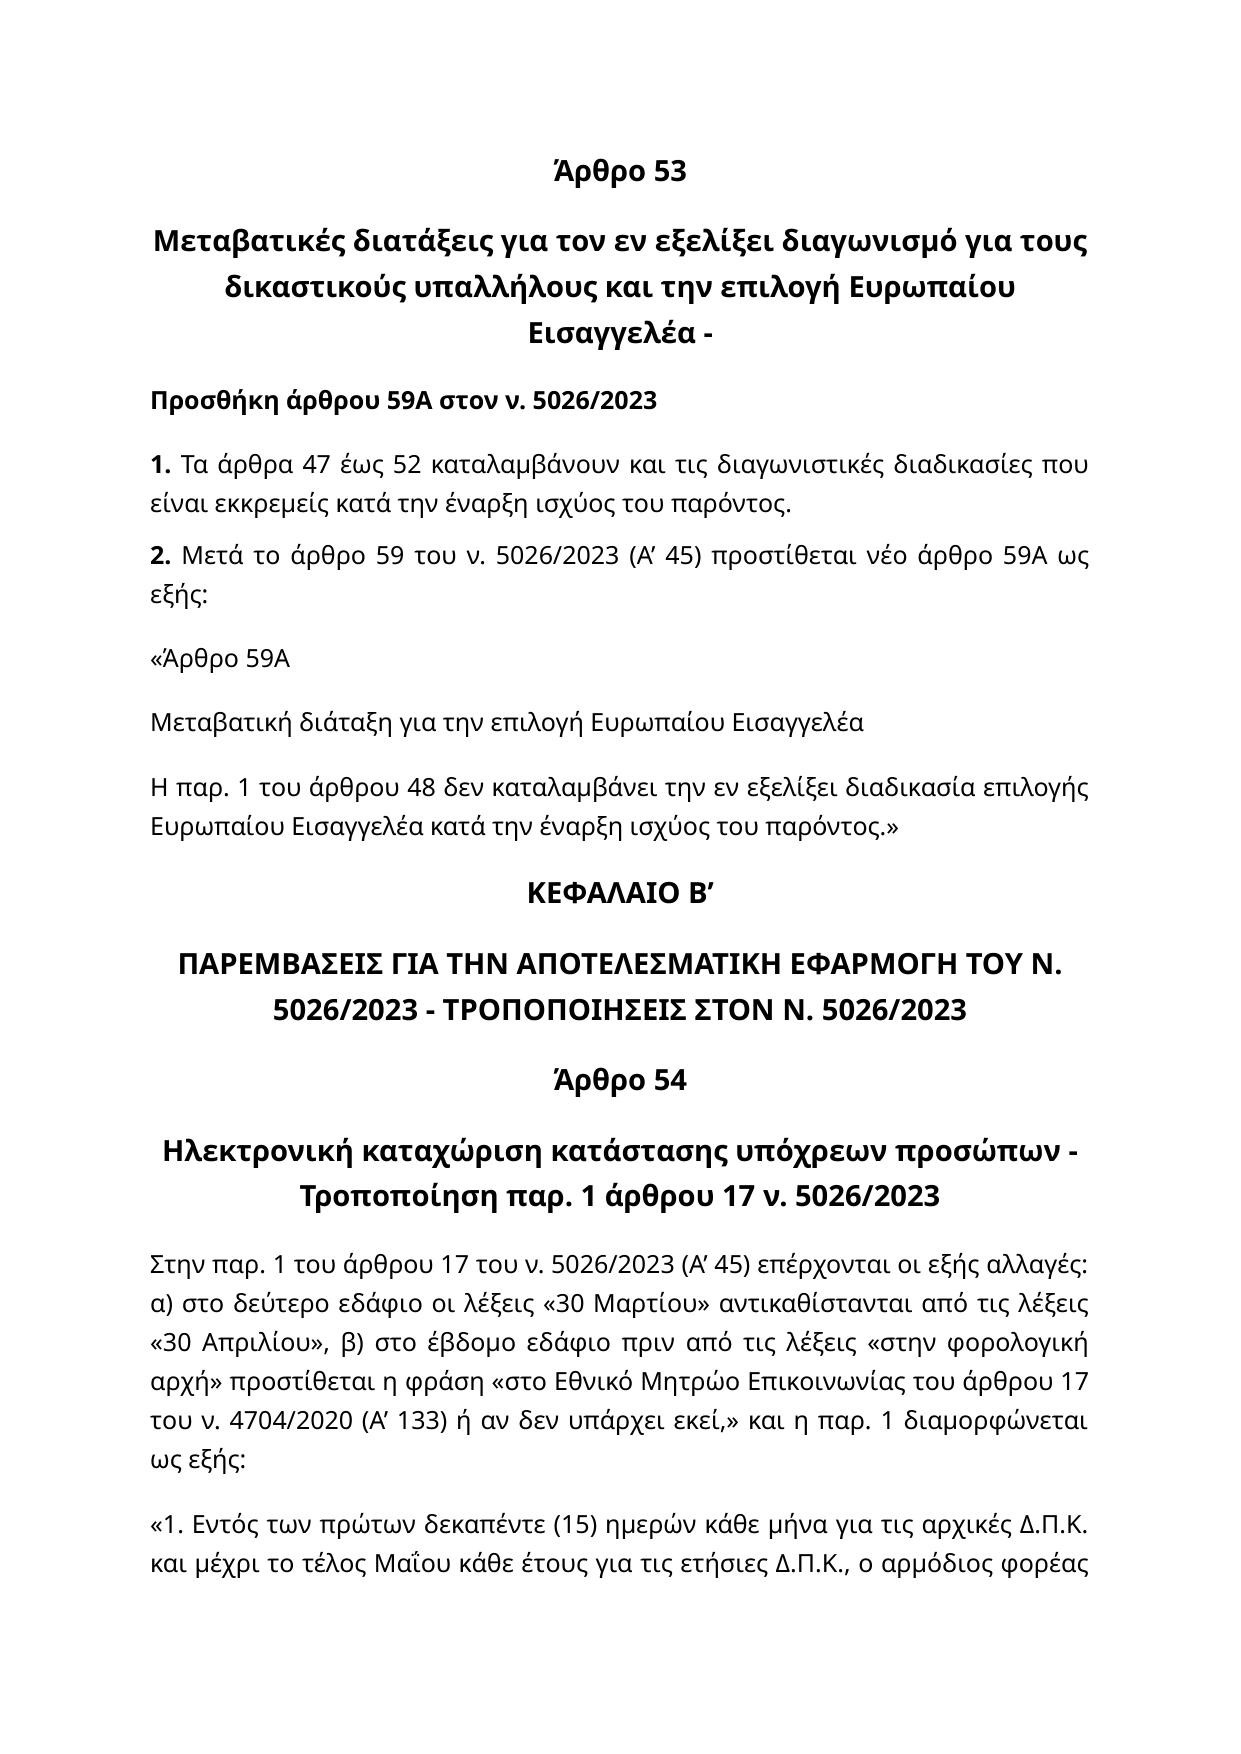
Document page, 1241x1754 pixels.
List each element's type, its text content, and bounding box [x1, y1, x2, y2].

text Μεταβατική διάταξη για την επιλογή Ευρωπαίου Εισαγγελέα [150, 705, 1090, 739]
subtitle ΚΕΦΑΛΑΙΟ Β’ [150, 872, 1090, 912]
text 1. Τα άρθρα 47 έως 52 καταλαμβάνουν και τις διαγωνιστικές διαδικασίες που είναι εκκρεμείς κατά την έναρξη ισχύος του παρόντος. [150, 447, 1090, 520]
subtitle Άρθρο 54 [150, 1059, 1090, 1099]
text Η παρ. 1 του άρθρου 48 δεν καταλαμβάνει την εν εξελίξει διαδικασία επιλογής Ευρωπαίου Εισαγγελέα κατά την έναρξη ισχύος του παρόντος.» [150, 769, 1090, 842]
subtitle Μεταβατικές διατάξεις για τον εν εξελίξει διαγωνισμό για τους δικαστικούς υπαλλήλους και την επιλογή Ευρωπαίου Εισαγγελέα - [150, 221, 1090, 352]
text Προσθήκη άρθρου 59Α στον ν. 5026/2023 [150, 382, 1090, 417]
text 2. Μετά το άρθρο 59 του ν. 5026/2023 (Α’ 45) προστίθεται νέο άρθρο 59Α ως εξής: [150, 537, 1090, 611]
text «1. Εντός των πρώτων δεκαπέντε (15) ημερών κάθε μήνα για τις αρχικές Δ.Π.Κ. και μέχρι το τέλος Μαΐου κάθε έτους για τις ετήσιες Δ.Π.Κ., ο αρμόδιος φορέας [150, 1506, 1090, 1579]
subtitle Άρθρο 53 [150, 150, 1090, 190]
text «Άρθρο 59Α [150, 641, 1090, 675]
subtitle Ηλεκτρονική καταχώριση κατάστασης υπόχρεων προσώπων - Τροποποίηση παρ. 1 άρθρου 17 ν. 5026/2023 [150, 1130, 1090, 1215]
subtitle ΠΑΡΕΜΒΑΣΕΙΣ ΓΙΑ ΤΗΝ ΑΠΟΤΕΛΕΣΜΑΤΙΚΗ ΕΦΑΡΜΟΓΗ ΤΟΥ Ν. 5026/2023 - ΤΡΟΠΟΠΟΙΗΣΕΙΣ ΣΤΟΝ Ν. 5026/2023 [150, 943, 1090, 1028]
text Στην παρ. 1 του άρθρου 17 του ν. 5026/2023 (Α’ 45) επέρχονται οι εξής αλλαγές: α) στο δεύτερο εδάφιο οι λέξεις «30 Μαρτίου» αντικαθίστανται από τις λέξεις «30 Απριλίου», β) στο έβδομο εδάφιο πριν από τις λέξεις «στην φορολογική αρχή» προστίθεται η φράση «στο Εθνικό Μητρώο Επικοινωνίας του άρθρου 17 του ν. 4704/2020 (Α’ 133) ή αν δεν υπάρχει εκεί,» και η παρ. 1 διαμορφώνεται ως εξής: [150, 1246, 1090, 1476]
